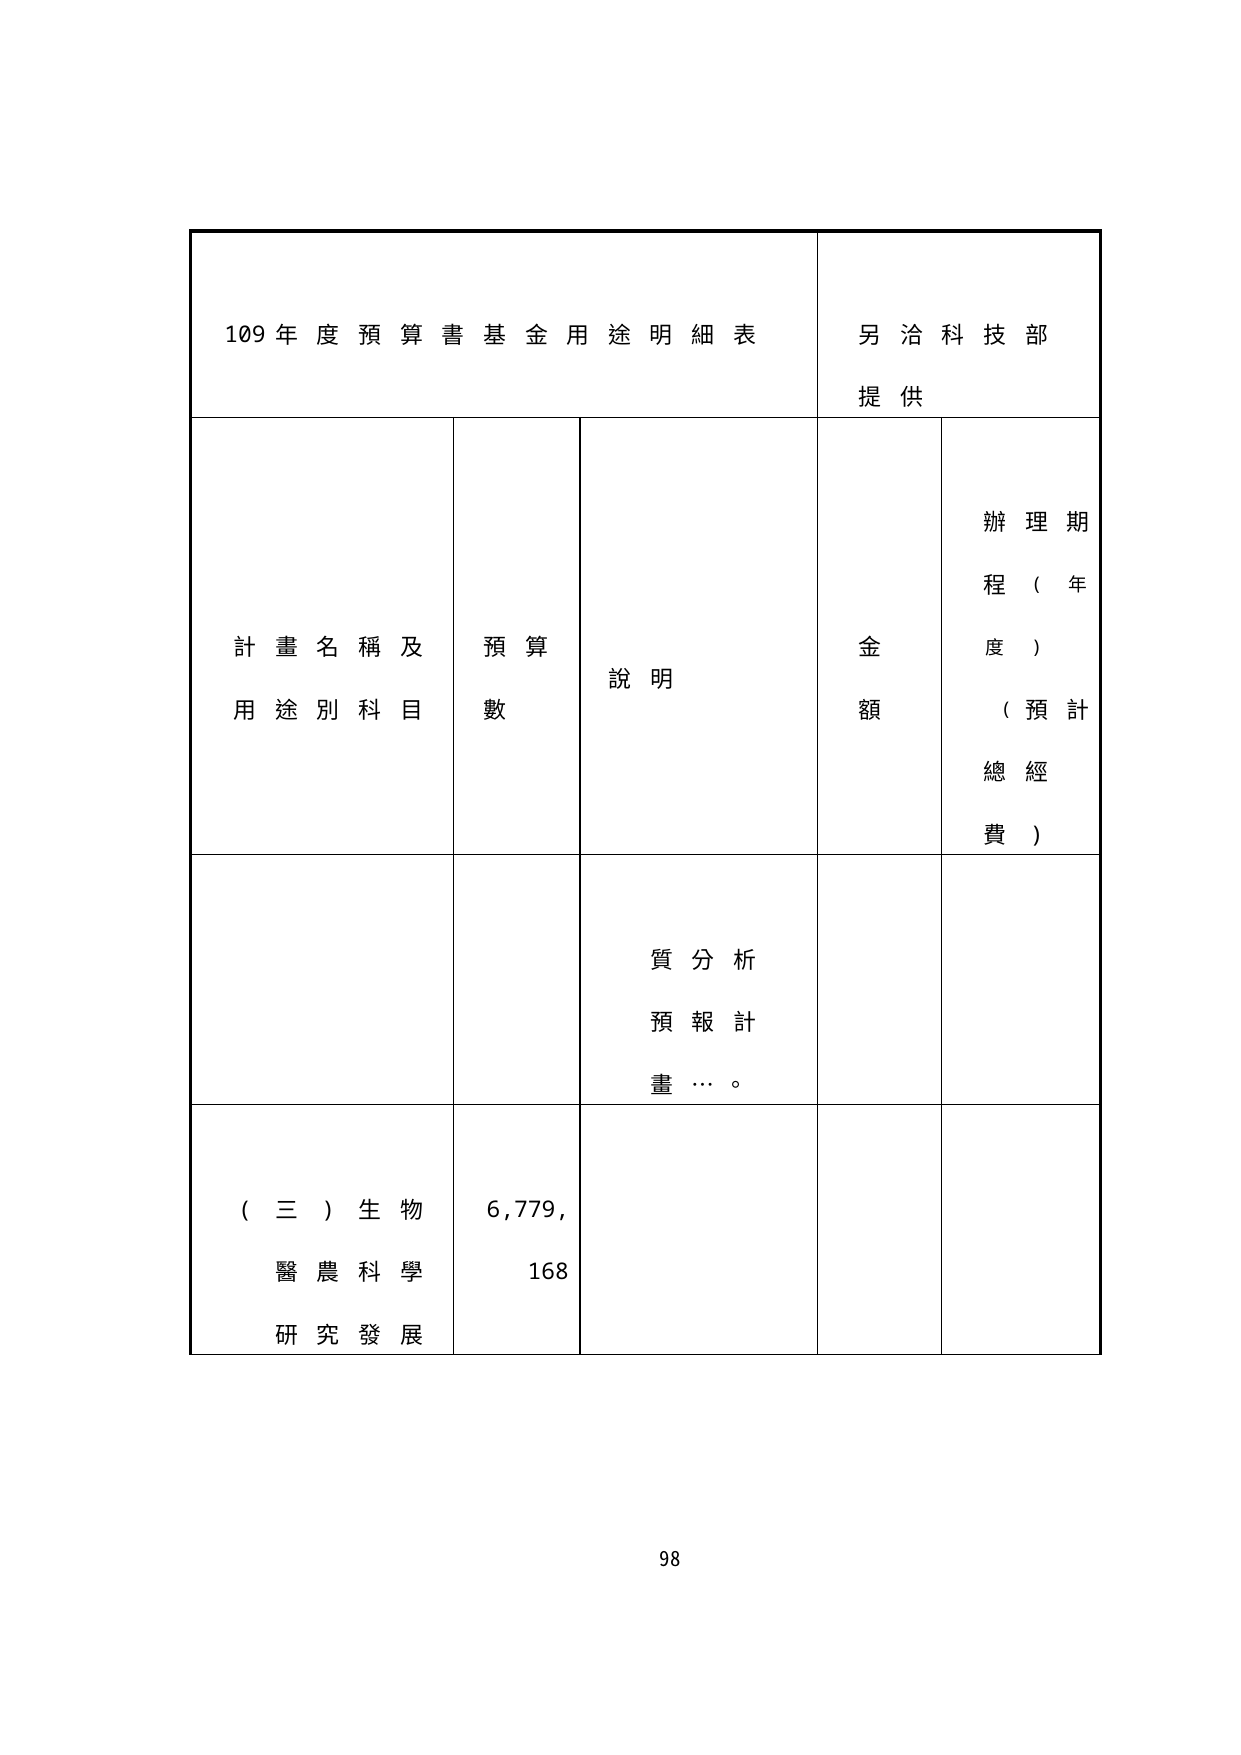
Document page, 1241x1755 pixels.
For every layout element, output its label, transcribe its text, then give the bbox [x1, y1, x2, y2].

table_cell 6,779,168 [454, 1105, 579, 1354]
table_cell [454, 855, 579, 1104]
table_header 109年度預算書基金用途明細表 [192, 233, 817, 417]
table_cell [818, 1105, 941, 1354]
table_cell 預算數 [454, 418, 579, 854]
table_cell [192, 855, 453, 1104]
table_cell 金額 [818, 418, 941, 854]
table_cell 計畫名稱及用途別科目 [192, 418, 453, 854]
table_cell 辦理期程(年度) (預計總經費) [942, 418, 1099, 854]
table_cell [942, 1105, 1099, 1354]
table_cell (三)生物醫農科學研究發展 [192, 1105, 453, 1354]
table_cell [581, 1105, 817, 1354]
table_header 另洽科技部提供 [818, 233, 1099, 417]
table_cell [942, 855, 1099, 1104]
table_cell 說明 [581, 418, 817, 854]
table_cell [818, 855, 941, 1104]
table_cell 質分析預報計畫…。 [581, 855, 817, 1104]
